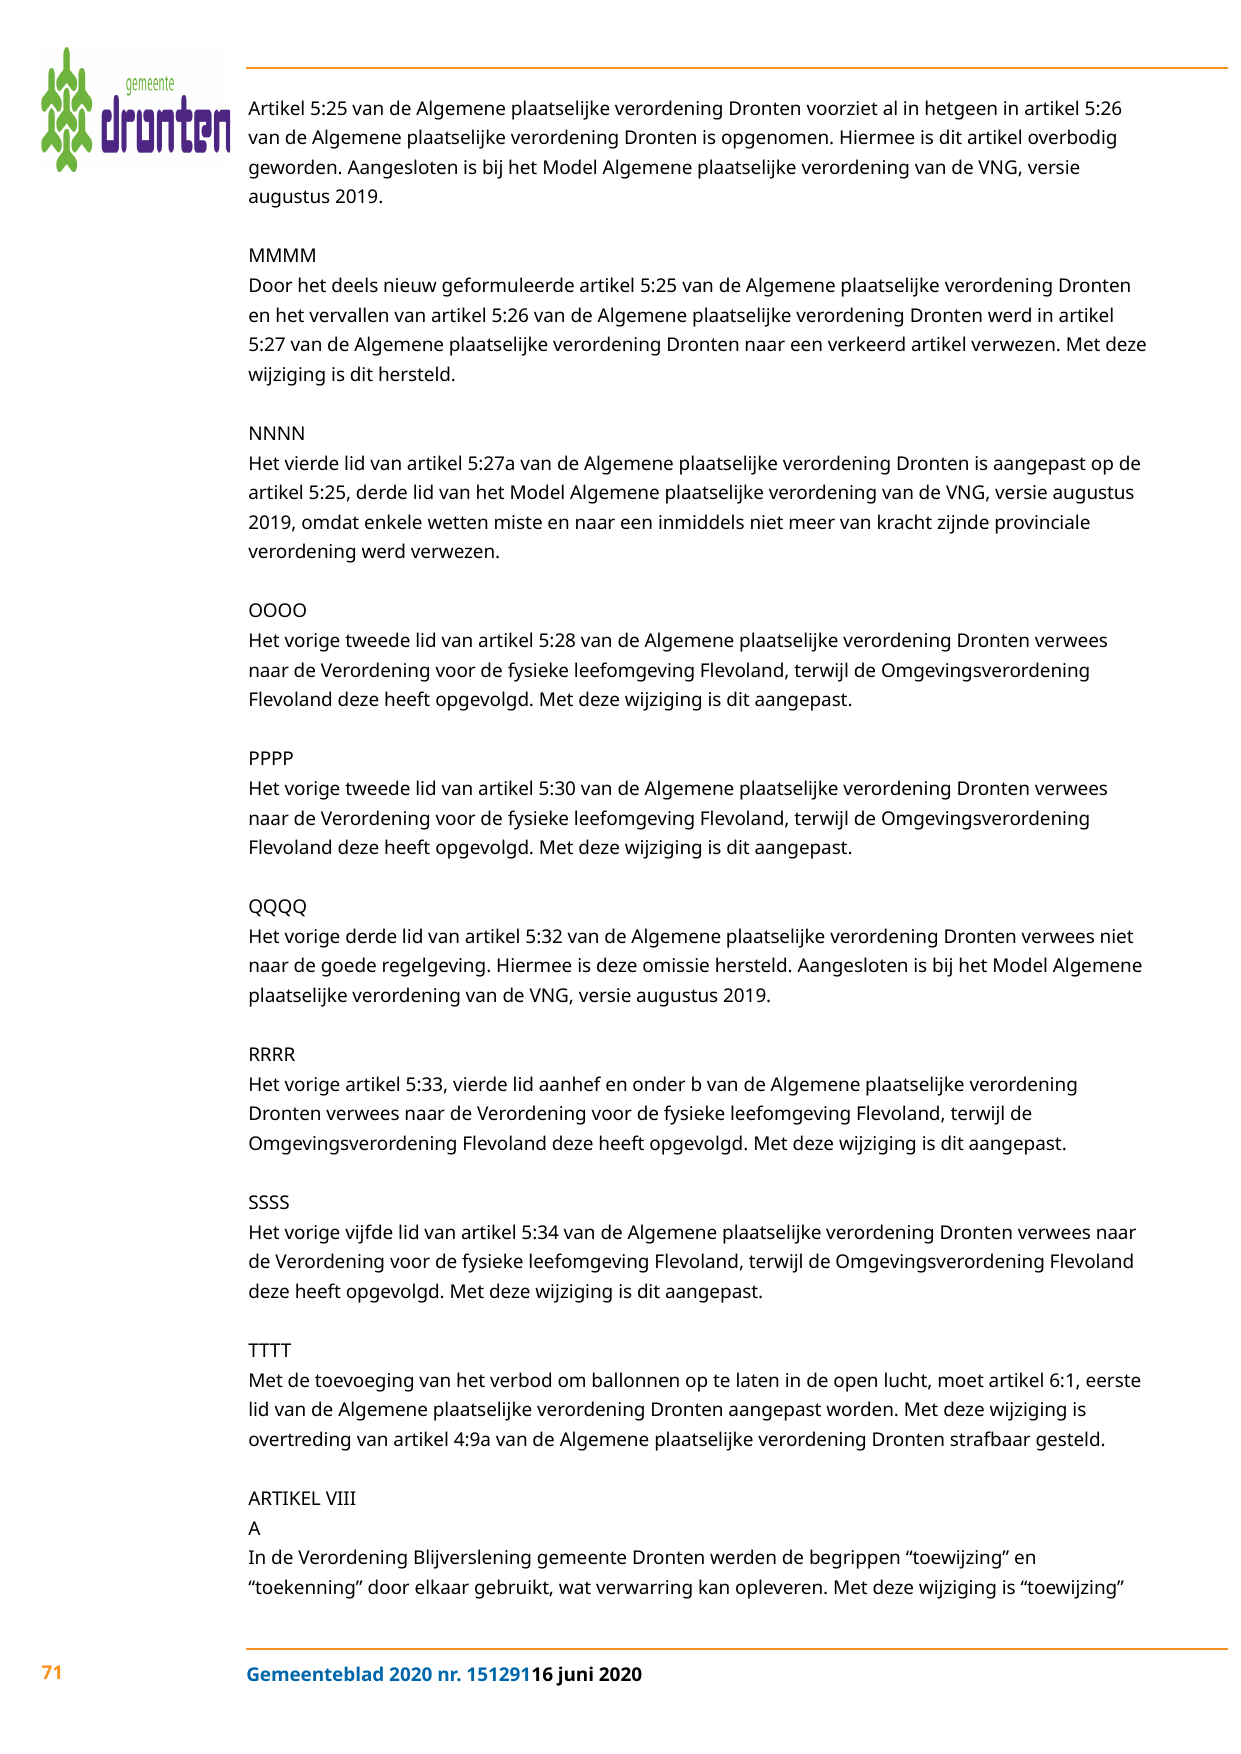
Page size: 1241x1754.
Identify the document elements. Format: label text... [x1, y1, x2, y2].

text QQQQ [248, 893, 1152, 919]
text ARTIKEL VIII [248, 1485, 1152, 1511]
text Artikel 5:25 van de Algemene plaatselijke verordening Dronten voorziet al in hetgeen in artikel 5:26 van de Algemene plaatselijke verordening Dronten is opgenomen. Hiermee is dit artikel overbodig geworden. Aangesloten is bij het Model Algemene plaatselijke verordening van de VNG, versie augustus 2019. [248, 95, 1152, 209]
text RRRR [248, 1041, 1152, 1067]
text SSSS [248, 1189, 1152, 1215]
text NNNN [248, 420, 1152, 446]
text PPPP [248, 746, 1152, 771]
text Het vorige vijfde lid van artikel 5:34 van de Algemene plaatselijke verordening Dronten verwees naar de Verordening voor de fysieke leefomgeving Flevoland, terwijl de Omgevingsverordening Flevoland deze heeft opgevolgd. Met deze wijziging is dit aangepast. [248, 1219, 1152, 1304]
text Met de toevoeging van het verbod om ballonnen op te laten in de open lucht, moet artikel 6:1, eerste lid van de Algemene plaatselijke verordening Dronten aangepast worden. Met deze wijziging is overtreding van artikel 4:9a van de Algemene plaatselijke verordening Dronten strafbaar gesteld. [248, 1367, 1152, 1452]
text MMMM [248, 243, 1152, 268]
text Het vorige tweede lid van artikel 5:28 van de Algemene plaatselijke verordening Dronten verwees naar de Verordening voor de fysieke leefomgeving Flevoland, terwijl de Omgevingsverordening Flevoland deze heeft opgevolgd. Met deze wijziging is dit aangepast. [248, 627, 1152, 712]
text Het vorige artikel 5:33, vierde lid aanhef en onder b van de Algemene plaatselijke verordening Dronten verwees naar de Verordening voor de fysieke leefomgeving Flevoland, terwijl de Omgevingsverordening Flevoland deze heeft opgevolgd. Met deze wijziging is dit aangepast. [248, 1071, 1152, 1156]
picture [41, 47, 231, 172]
text TTTT [248, 1337, 1152, 1363]
text A [248, 1515, 1152, 1541]
text In de Verordening Blijverslening gemeente Dronten werden de begrippen “toewijzing” en “toekenning” door elkaar gebruikt, wat verwarring kan opleveren. Met deze wijziging is “toewijzing” [248, 1544, 1152, 1600]
text Het vierde lid van artikel 5:27a van de Algemene plaatselijke verordening Dronten is aangepast op de artikel 5:25, derde lid van het Model Algemene plaatselijke verordening van de VNG, versie augustus 2019, omdat enkele wetten miste en naar een inmiddels niet meer van kracht zijnde provinciale verordening werd verwezen. [248, 450, 1152, 564]
text OOOO [248, 598, 1152, 623]
text Door het deels nieuw geformuleerde artikel 5:25 van de Algemene plaatselijke verordening Dronten en het vervallen van artikel 5:26 van de Algemene plaatselijke verordening Dronten werd in artikel 5:27 van de Algemene plaatselijke verordening Dronten naar een verkeerd artikel verwezen. Met deze wijziging is dit hersteld. [248, 272, 1152, 387]
text Het vorige tweede lid van artikel 5:30 van de Algemene plaatselijke verordening Dronten verwees naar de Verordening voor de fysieke leefomgeving Flevoland, terwijl de Omgevingsverordening Flevoland deze heeft opgevolgd. Met deze wijziging is dit aangepast. [248, 775, 1152, 860]
text Het vorige derde lid van artikel 5:32 van de Algemene plaatselijke verordening Dronten verwees niet naar de goede regelgeving. Hiermee is deze omissie hersteld. Aangesloten is bij het Model Algemene plaatselijke verordening van de VNG, versie augustus 2019. [248, 923, 1152, 1008]
